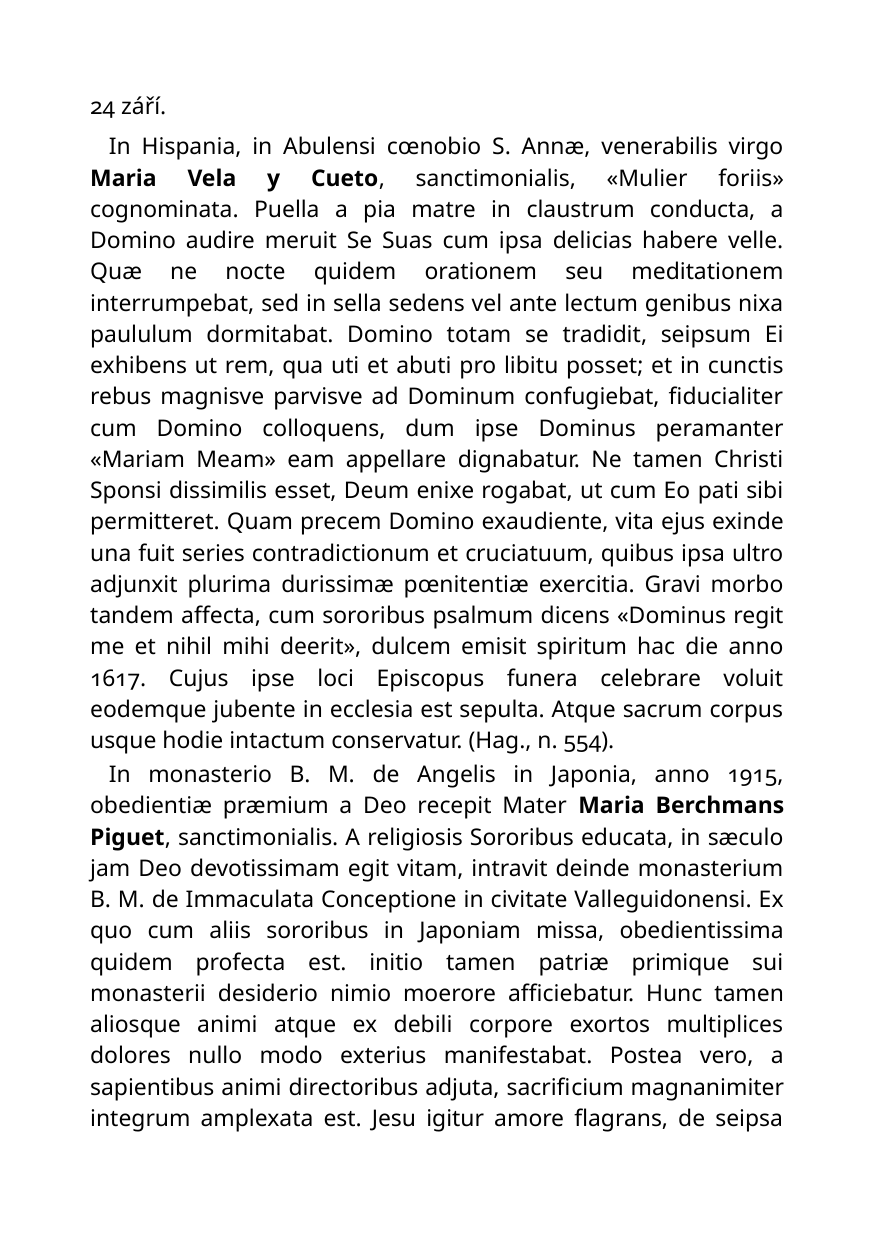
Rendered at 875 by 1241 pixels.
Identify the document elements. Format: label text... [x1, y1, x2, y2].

text In monasterio B. M. de Angelis in Japonia, anno 1915, obedientiæ præmium a Deo recepit Mater Maria Berchmans Piguet, sanctimonialis. A religiosis Sororibus educata, in sæculo jam Deo devotissimam egit vitam, intravit deinde monasterium B. M. de Immaculata Conceptione in civitate Valleguidonensi. Ex quo cum aliis sororibus in Japoniam missa, obedientissima quidem profecta est. initio tamen patriæ primique sui monasterii desiderio nimio moerore afficie­batur. Hunc tamen aliosque animi atque ex debili corpore exortos multiplices dolores nullo modo exterius manifestabat. Postea vero, a sapientibus animi directoribus adjuta, sacrifi­cium magnanimiter integrum amplexata est. Jesu igitur amore flagrans, de seipsa [90, 758, 784, 1133]
text 24 září. [90, 90, 784, 121]
text In Hispania, in Abulensi cœnobio S. Annæ, venerabilis virgo Maria Vela y Cueto, sanctimonialis, «Mulier foriis» cognominata. Puella a pia matre in claustrum conducta, a Domino audire meruit Se Suas cum ipsa delicias habere velle. Quæ ne nocte quidem orationem seu meditationem interrumpebat, sed in sella sedens vel ante lectum genibus nixa paululum dormitabat. Domino totam se tradidit, seipsum Ei exhibens ut rem, qua uti et abuti pro libitu posset; et in cunctis rebus magnisve parvisve ad Dominum confugiebat, fiducialiter cum Domino colloquens, dum ipse Dominus peramanter «Mariam Meam» eam appellare dignabatur. Ne tamen Christi Sponsi dissimilis esset, Deum enixe rogabat, ut cum Eo pati sibi permitteret. Quam precem Domino exau­diente, vita ejus exinde una fuit series contradictionum et cruciatuum, quibus ipsa ultro adjunxit plurima durissimæ pœnitentiæ exercitia. Gravi morbo tandem affecta, cum soro­ribus psalmum dicens «Dominus regit me et nihil mihi deerit», dulcem emisit spiritum hac die anno 1617. Cujus ipse loci Episcopus funera celebrare voluit eodemque jubente in ecclesia est sepulta. Atque sacrum corpus usque hodie intactum conservatur. (Hag., n. 554). [90, 130, 784, 755]
